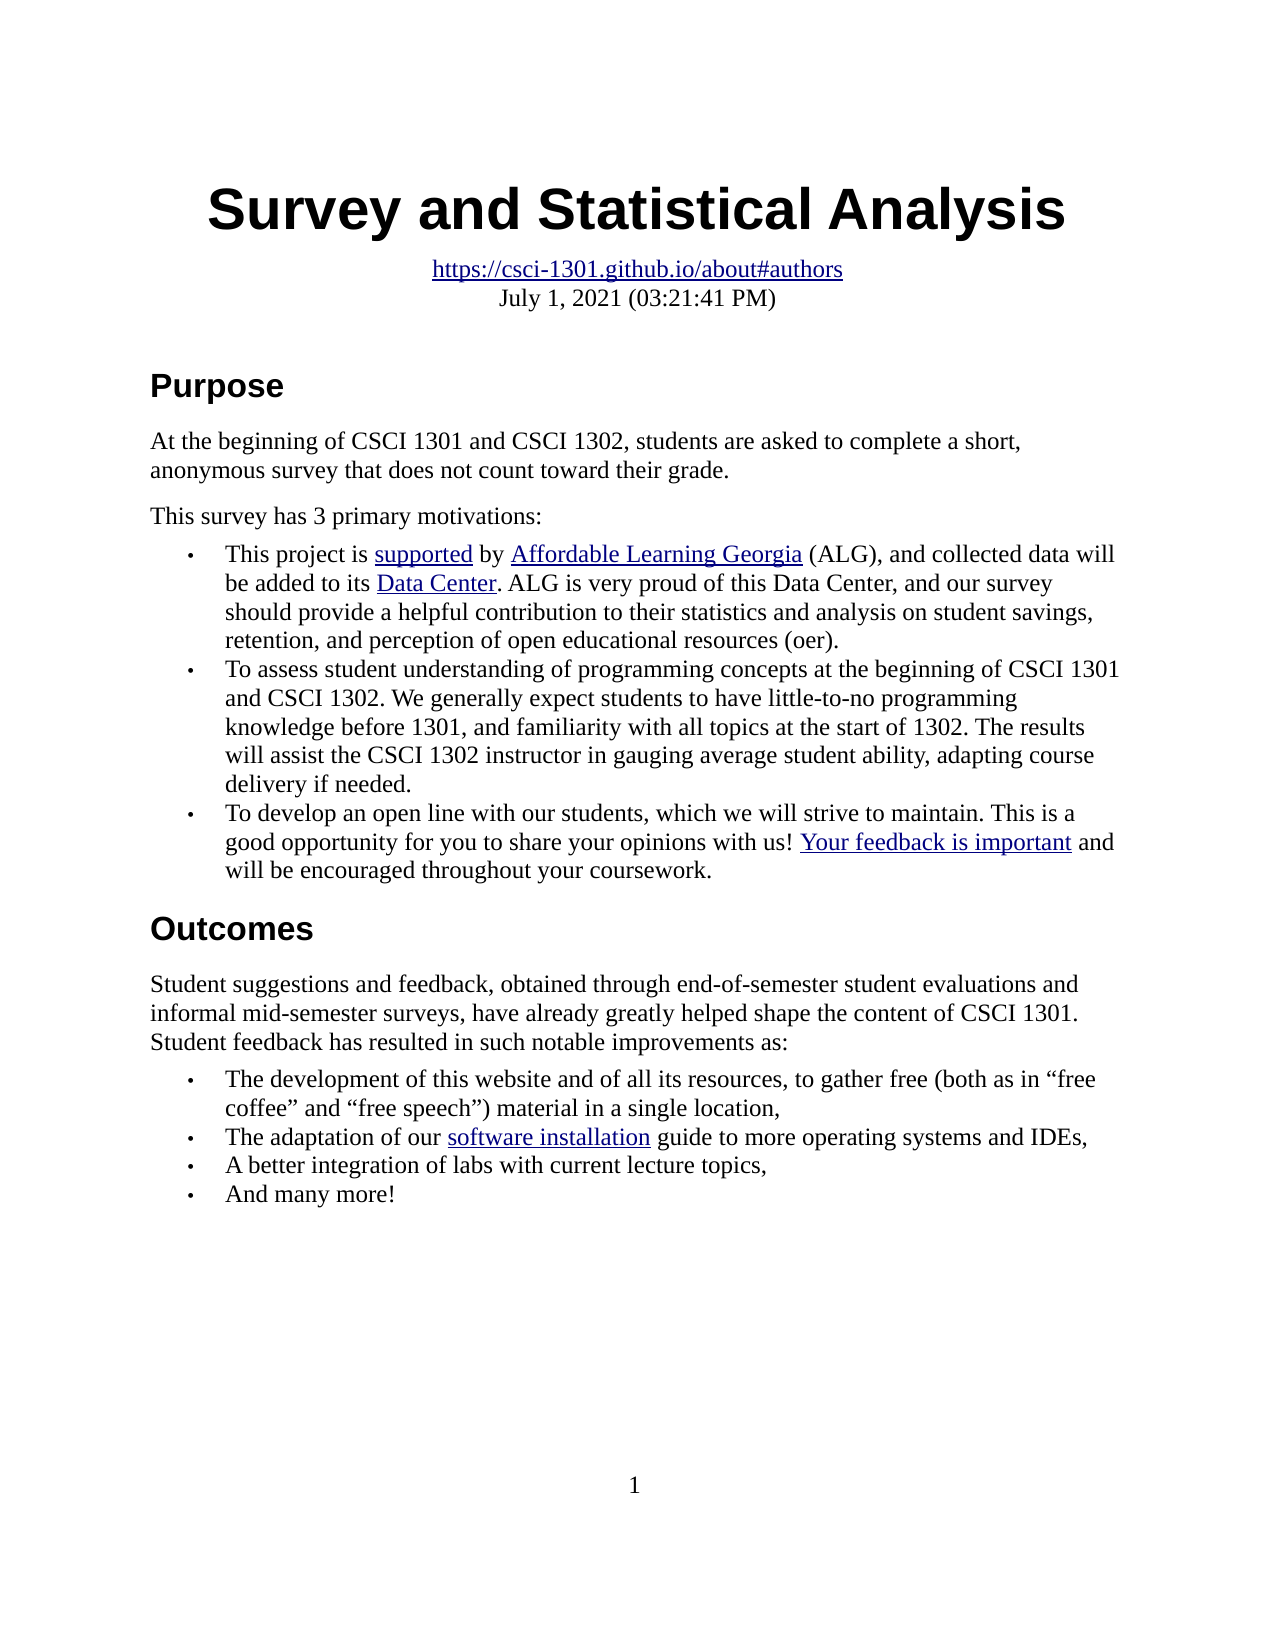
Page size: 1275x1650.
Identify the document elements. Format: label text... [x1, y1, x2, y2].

list And many more! [187, 1179, 1125, 1208]
text July 1, 2021 (03:21:41 PM) [150, 283, 1125, 312]
text At the beginning of CSCI 1301 and CSCI 1302, students are asked to complete a short, anonymous survey that does not count toward their grade. [150, 426, 1125, 483]
list To assess student understanding of programming concepts at the beginning of CSCI 1301 and CSCI 1302. We generally expect students to have little-to-no programming knowledge before 1301, and familiarity with all topics at the start of 1302. The results will assist the CSCI 1302 instructor in gauging average student ability, adapting course delivery if needed. [187, 654, 1125, 798]
list The development of this website and of all its resources, to gather free (both as in “free coffee” and “free speech”) material in a single location, [187, 1064, 1125, 1122]
list A better integration of labs with current lecture topics, [187, 1151, 1125, 1179]
list This project is supported by Affordable Learning Georgia (ALG), and collected data will be added to its Data Center. ALG is very proud of this Data Center, and our survey should provide a helpful contribution to their statistics and analysis on student savings, retention, and perception of open educational resources (oer). [187, 539, 1125, 654]
list The adaptation of our software installation guide to more operating systems and IDEs, [187, 1122, 1125, 1151]
subtitle Outcomes [150, 909, 1125, 948]
text https://csci-1301.github.io/about#authors [150, 254, 1125, 283]
subtitle Purpose [150, 366, 1125, 404]
list To develop an open line with our students, which we will strive to maintain. This is a good opportunity for you to share your opinions with us! Your feedback is important and will be encouraged throughout your coursework. [187, 798, 1125, 884]
text Student suggestions and feedback, obtained through end-of-semester student evaluations and informal mid-semester surveys, have already greatly helped shape the content of CSCI 1301. Student feedback has resulted in such notable improvements as: [150, 969, 1125, 1055]
text This survey has 3 primary motivations: [150, 501, 1125, 530]
title Survey and Statistical Analysis [150, 175, 1125, 242]
